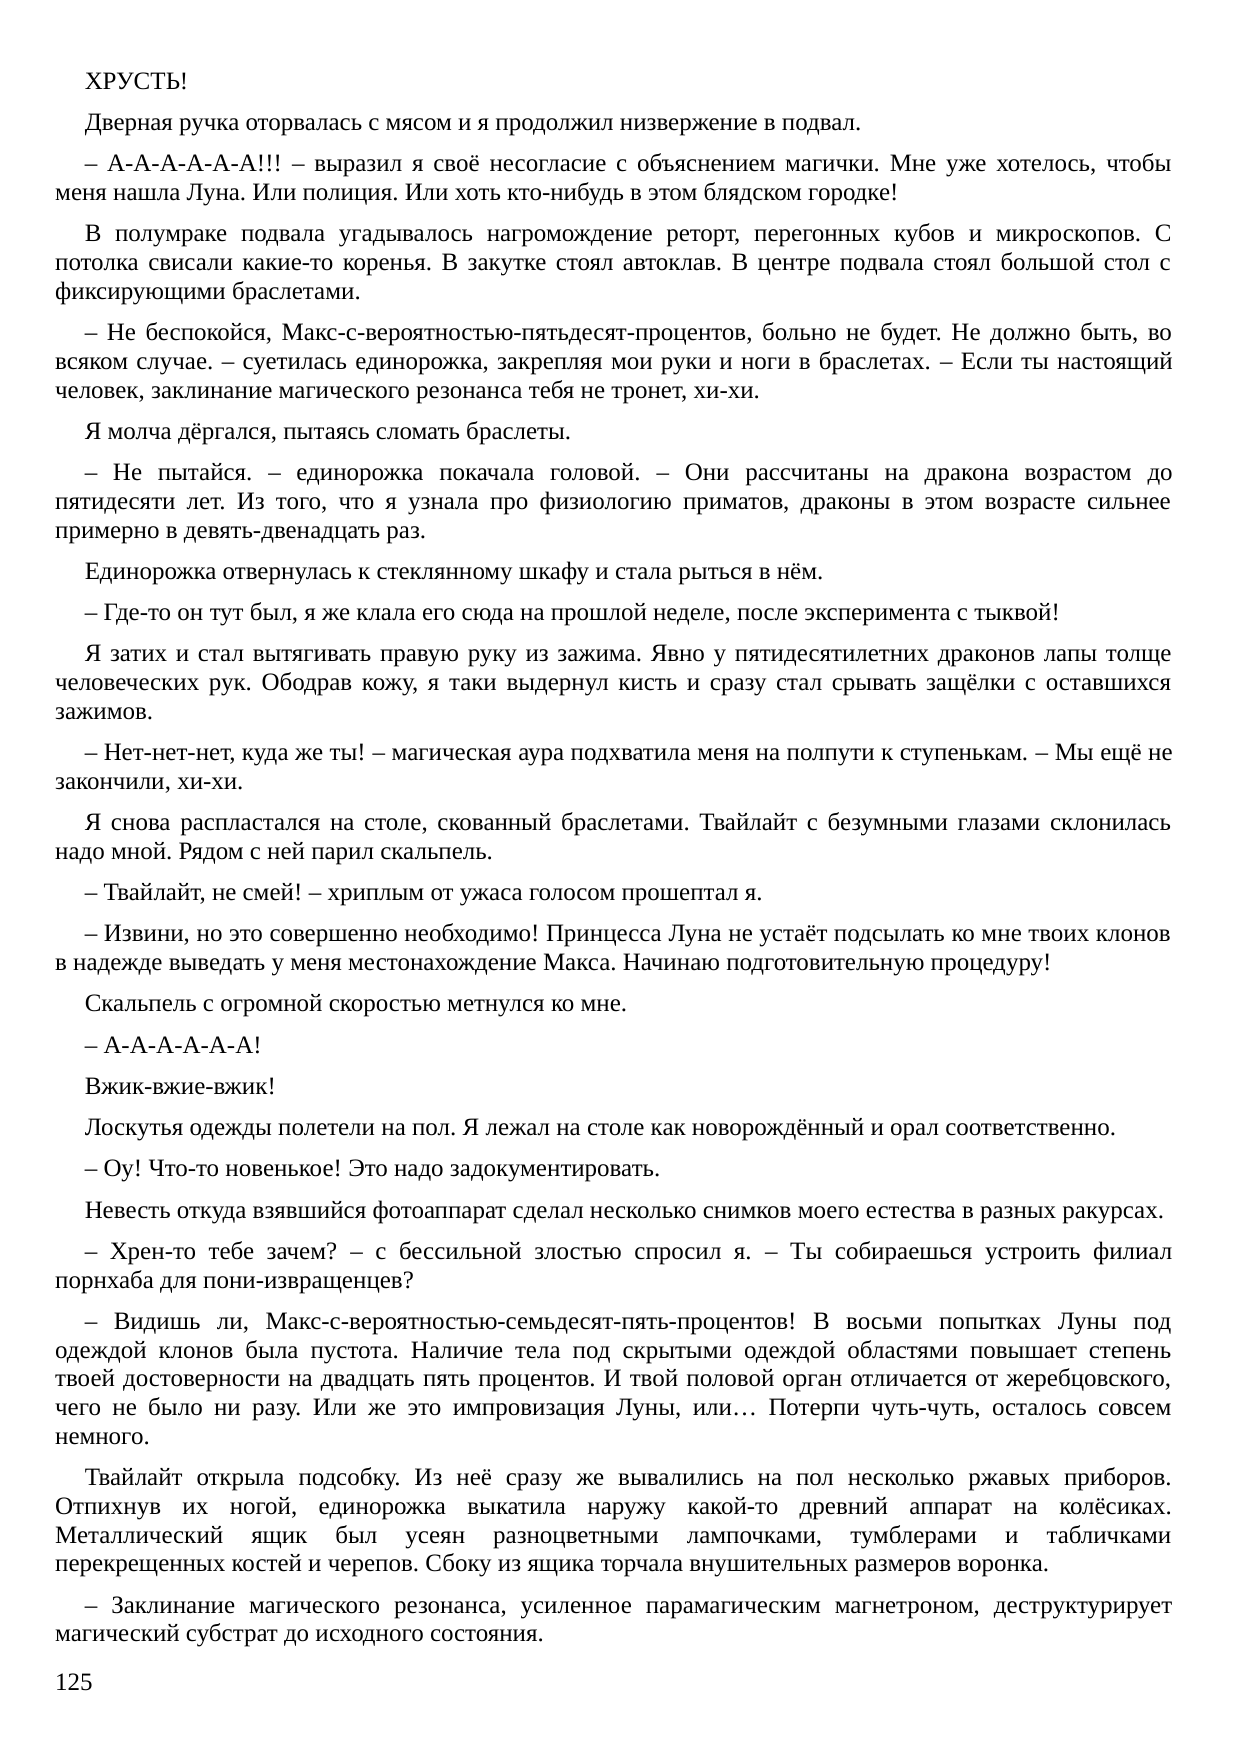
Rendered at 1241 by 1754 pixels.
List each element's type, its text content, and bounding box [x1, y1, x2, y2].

text – Хрен-то тебе зачем? – с бессильной злостью спросил я. – Ты собираешься устроить филиал порнхаба для пони-извращенцев? [55, 1236, 1173, 1293]
text – Не пытайся. – единорожка покачала головой. – Они рассчитаны на дракона возрастом до пятидесяти лет. Из того, что я узнала про физиологию приматов, драконы в этом возрасте сильнее примерно в девять-двенадцать раз. [55, 457, 1173, 543]
text – Видишь ли, Макс-с-вероятностью-семьдесят-пять-процентов! В восьми попытках Луны под одеждой клонов была пустота. Наличие тела под скрытыми одеждой областями повышает степень твоей достоверности на двадцать пять процентов. И твой половой орган отличается от жеребцовского, чего не было ни разу. Или же это импровизация Луны, или… Потерпи чуть-чуть, осталось совсем немного. [55, 1306, 1173, 1450]
text Я затих и стал вытягивать правую руку из зажима. Явно у пятидесятилетних драконов лапы толще человеческих рук. Ободрав кожу, я таки выдернул кисть и сразу стал срывать защёлки с оставшихся зажимов. [55, 638, 1173, 725]
text – Извини, но это совершенно необходимо! Принцесса Луна не устаёт подсылать ко мне твоих клонов в надежде выведать у меня местонахождение Макса. Начинаю подготовительную процедуру! [55, 918, 1173, 976]
text Невесть откуда взявшийся фотоаппарат сделал несколько снимков моего естества в разных ракурсах. [55, 1195, 1173, 1223]
text – Твайлайт, не смей! – хриплым от ужаса голосом прошептал я. [55, 877, 1173, 906]
text Я снова распластался на столе, скованный браслетами. Твайлайт с безумными глазами склонилась надо мной. Рядом с ней парил скальпель. [55, 807, 1173, 865]
text – Нет-нет-нет, куда же ты! – магическая аура подхватила меня на полпути к ступенькам. – Мы ещё не закончили, хи-хи. [55, 737, 1173, 795]
text – Не беспокойся, Макс-с-вероятностью-пятьдесят-процентов, больно не будет. Не должно быть, во всяком случае. – суетилась единорожка, закрепляя мои руки и ноги в браслетах. – Если ты настоящий человек, заклинание магического резонанса тебя не тронет, хи-хи. [55, 317, 1173, 403]
text В полумраке подвала угадывалось нагромождение реторт, перегонных кубов и микроскопов. С потолка свисали какие-то коренья. В закутке стоял автоклав. В центре подвала стоял большой стол с фиксирующими браслетами. [55, 218, 1173, 305]
text Вжик-вжие-вжик! [55, 1071, 1173, 1100]
text Твайлайт открыла подсобку. Из неё сразу же вывалились на пол несколько ржавых приборов. Отпихнув их ногой, единорожка выкатила наружу какой-то древний аппарат на колёсиках. Металлический ящик был усеян разноцветными лампочками, тумблерами и табличками перекрещенных костей и черепов. Сбоку из ящика торчала внушительных размеров воронка. [55, 1462, 1173, 1577]
text – Заклинание магического резонанса, усиленное парамагическим магнетроном, деструктурирует магический субстрат до исходного состояния. [55, 1590, 1173, 1647]
text Скальпель с огромной скоростью метнулся ко мне. [55, 988, 1173, 1017]
text Я молча дёргался, пытаясь сломать браслеты. [55, 416, 1173, 445]
text ХРУСТЬ! [55, 66, 1173, 95]
text Дверная ручка оторвалась с мясом и я продолжил низвержение в подвал. [55, 107, 1173, 136]
text Единорожка отвернулась к стеклянному шкафу и стала рыться в нём. [55, 556, 1173, 585]
text – Оу! Что-то новенькое! Это надо задокументировать. [55, 1153, 1173, 1182]
text Лоскутья одежды полетели на пол. Я лежал на столе как новорождённый и орал соответственно. [55, 1112, 1173, 1141]
text – А-А-А-А-А-А! [55, 1030, 1173, 1058]
text – Где-то он тут был, я же клала его сюда на прошлой неделе, после эксперимента с тыквой! [55, 597, 1173, 626]
text – А-А-А-А-А-А!!! – выразил я своё несогласие с объяснением магички. Мне уже хотелось, чтобы меня нашла Луна. Или полиция. Или хоть кто-нибудь в этом блядском городке! [55, 148, 1173, 206]
